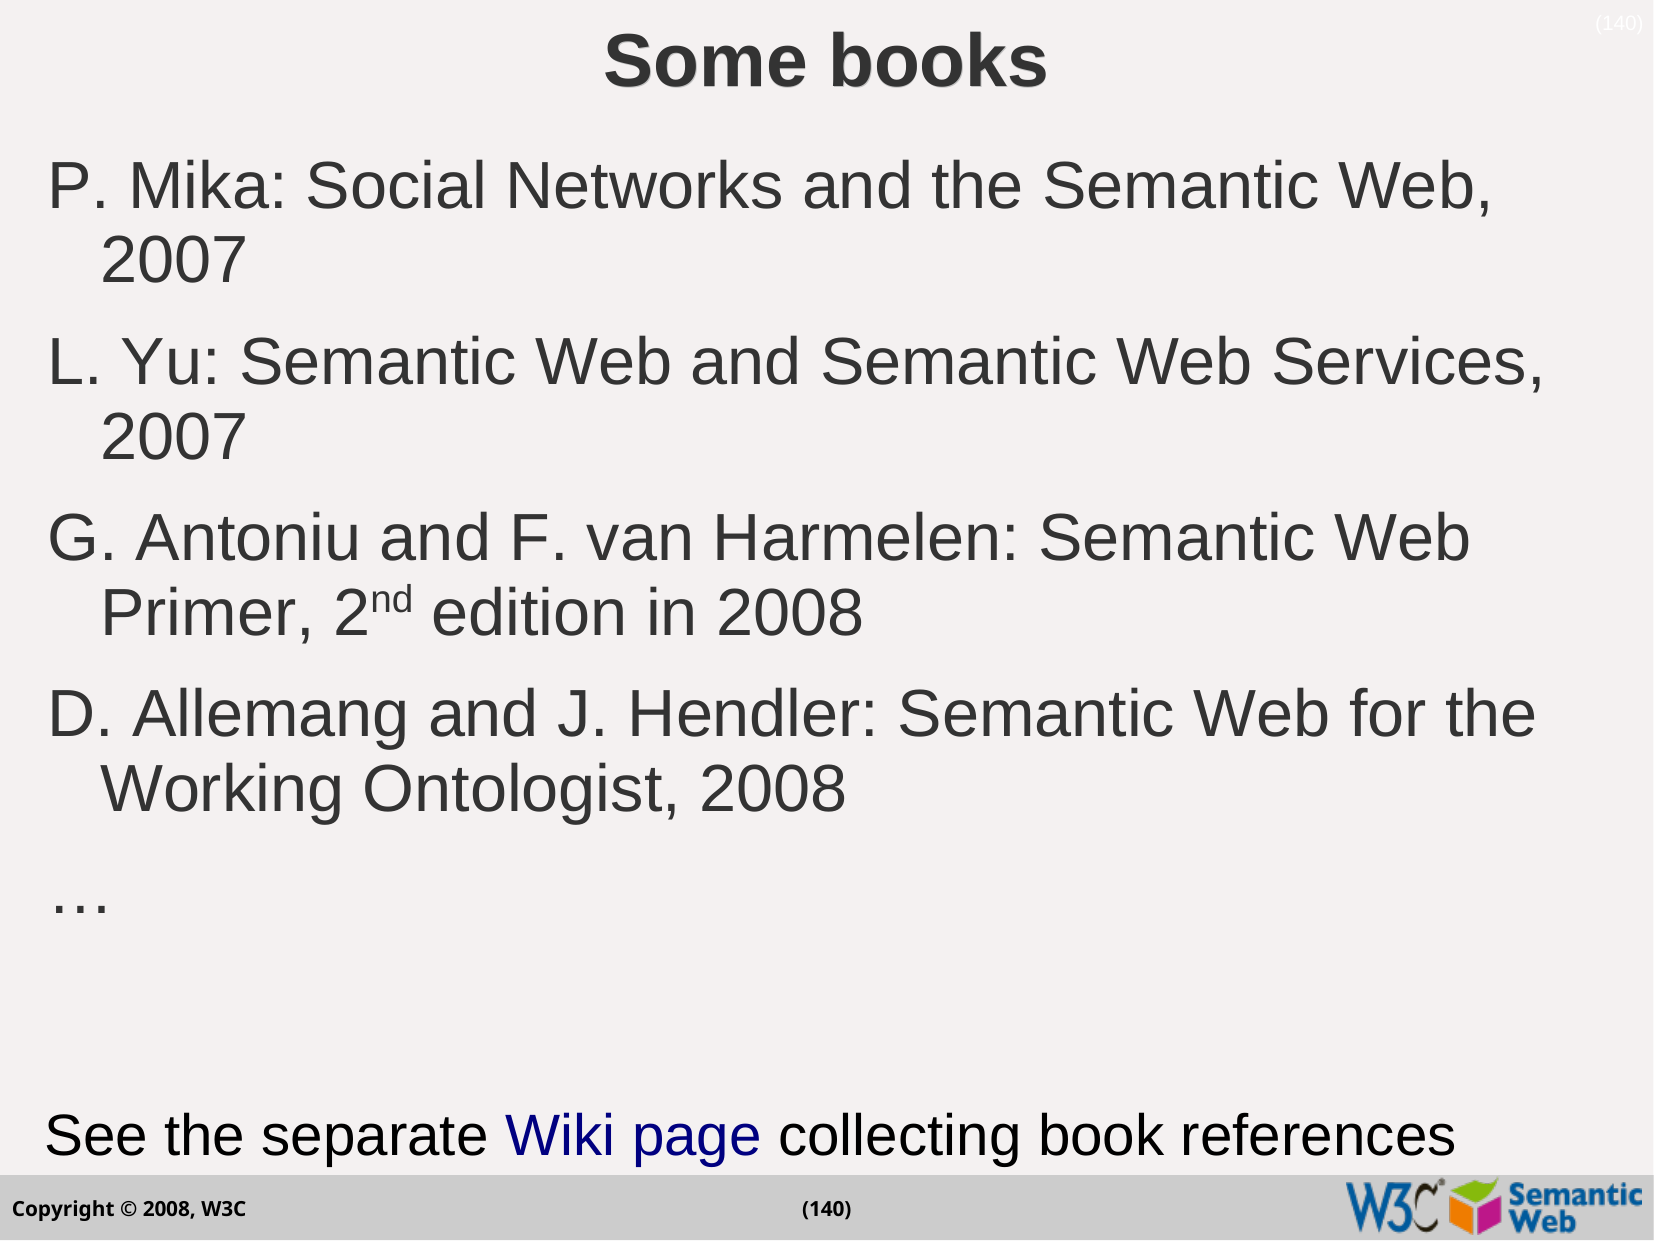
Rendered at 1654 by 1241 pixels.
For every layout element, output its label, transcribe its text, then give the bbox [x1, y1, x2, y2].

picture [1346, 1175, 1642, 1235]
list P. Mika: Social Networks and the Semantic Web, 2007 L. Yu: Semantic Web and Semantic Web Services, 2007 G. Antoniu and F. van Harmelen: Semantic Web Primer, 2nd edition in 2008 D. Allemang and J. Hendler: Semantic Web for the Working Ontologist, 2008 … [29, 147, 1624, 975]
title Some books [0, 0, 1654, 119]
text_box See the separate Wiki page collecting book references [29, 1099, 1473, 1180]
